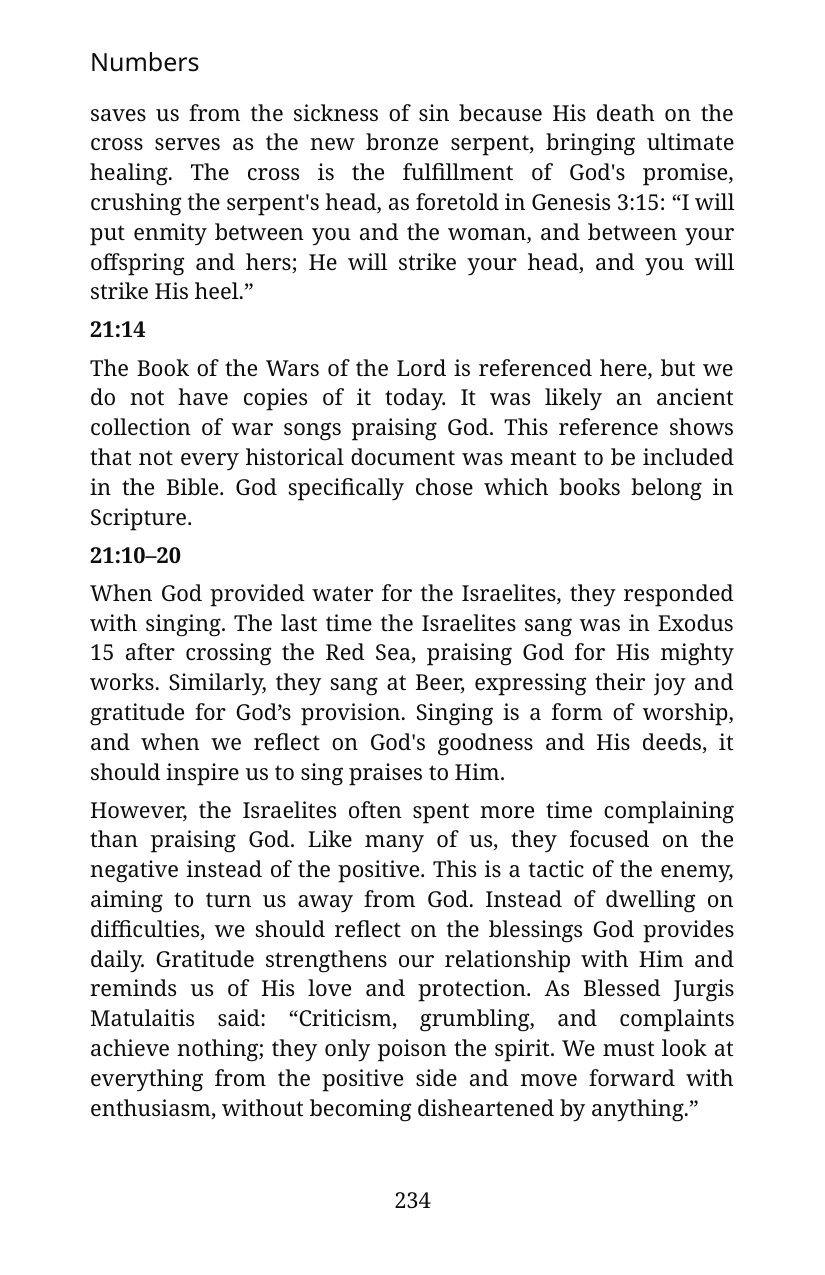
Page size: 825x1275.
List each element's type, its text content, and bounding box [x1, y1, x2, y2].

text When God provided water for the Israelites, they responded with singing. The last time the Israelites sang was in Exodus 15 after crossing the Red Sea, praising God for His mighty works. Similarly, they sang at Beer, expressing their joy and gratitude for God’s provision. Singing is a form of worship, and when we reflect on God's goodness and His deeds, it should inspire us to sing praises to Him. [90, 578, 735, 786]
text saves us from the sickness of sin because His death on the cross serves as the new bronze serpent, bringing ultimate healing. The cross is the fulfillment of God's promise, crushing the serpent's head, as foretold in Genesis 3:15: “I will put enmity between you and the woman, and between your offspring and hers; He will strike your head, and you will strike His heel.” [90, 97, 735, 306]
text However, the Israelites often spent more time complaining than praising God. Like many of us, they focused on the negative instead of the positive. This is a tactic of the enemy, aiming to turn us away from God. Instead of dwelling on difficulties, we should reflect on the blessings God provides daily. Gratitude strengthens our relationship with Him and reminds us of His love and protection. As Blessed Jurgis Matulaitis said: “Criticism, grumbling, and complaints achieve nothing; they only poison the spirit. We must look at everything from the positive side and move forward with enthusiasm, without becoming disheartened by anything.” [90, 794, 735, 1122]
text 21:14 [90, 314, 735, 344]
text 21:10–20 [90, 539, 735, 569]
text The Book of the Wars of the Lord is referenced here, but we do not have copies of it today. It was likely an ancient collection of war songs praising God. This reference shows that not every historical document was meant to be included in the Bible. God specifically chose which books belong in Scripture. [90, 352, 735, 531]
